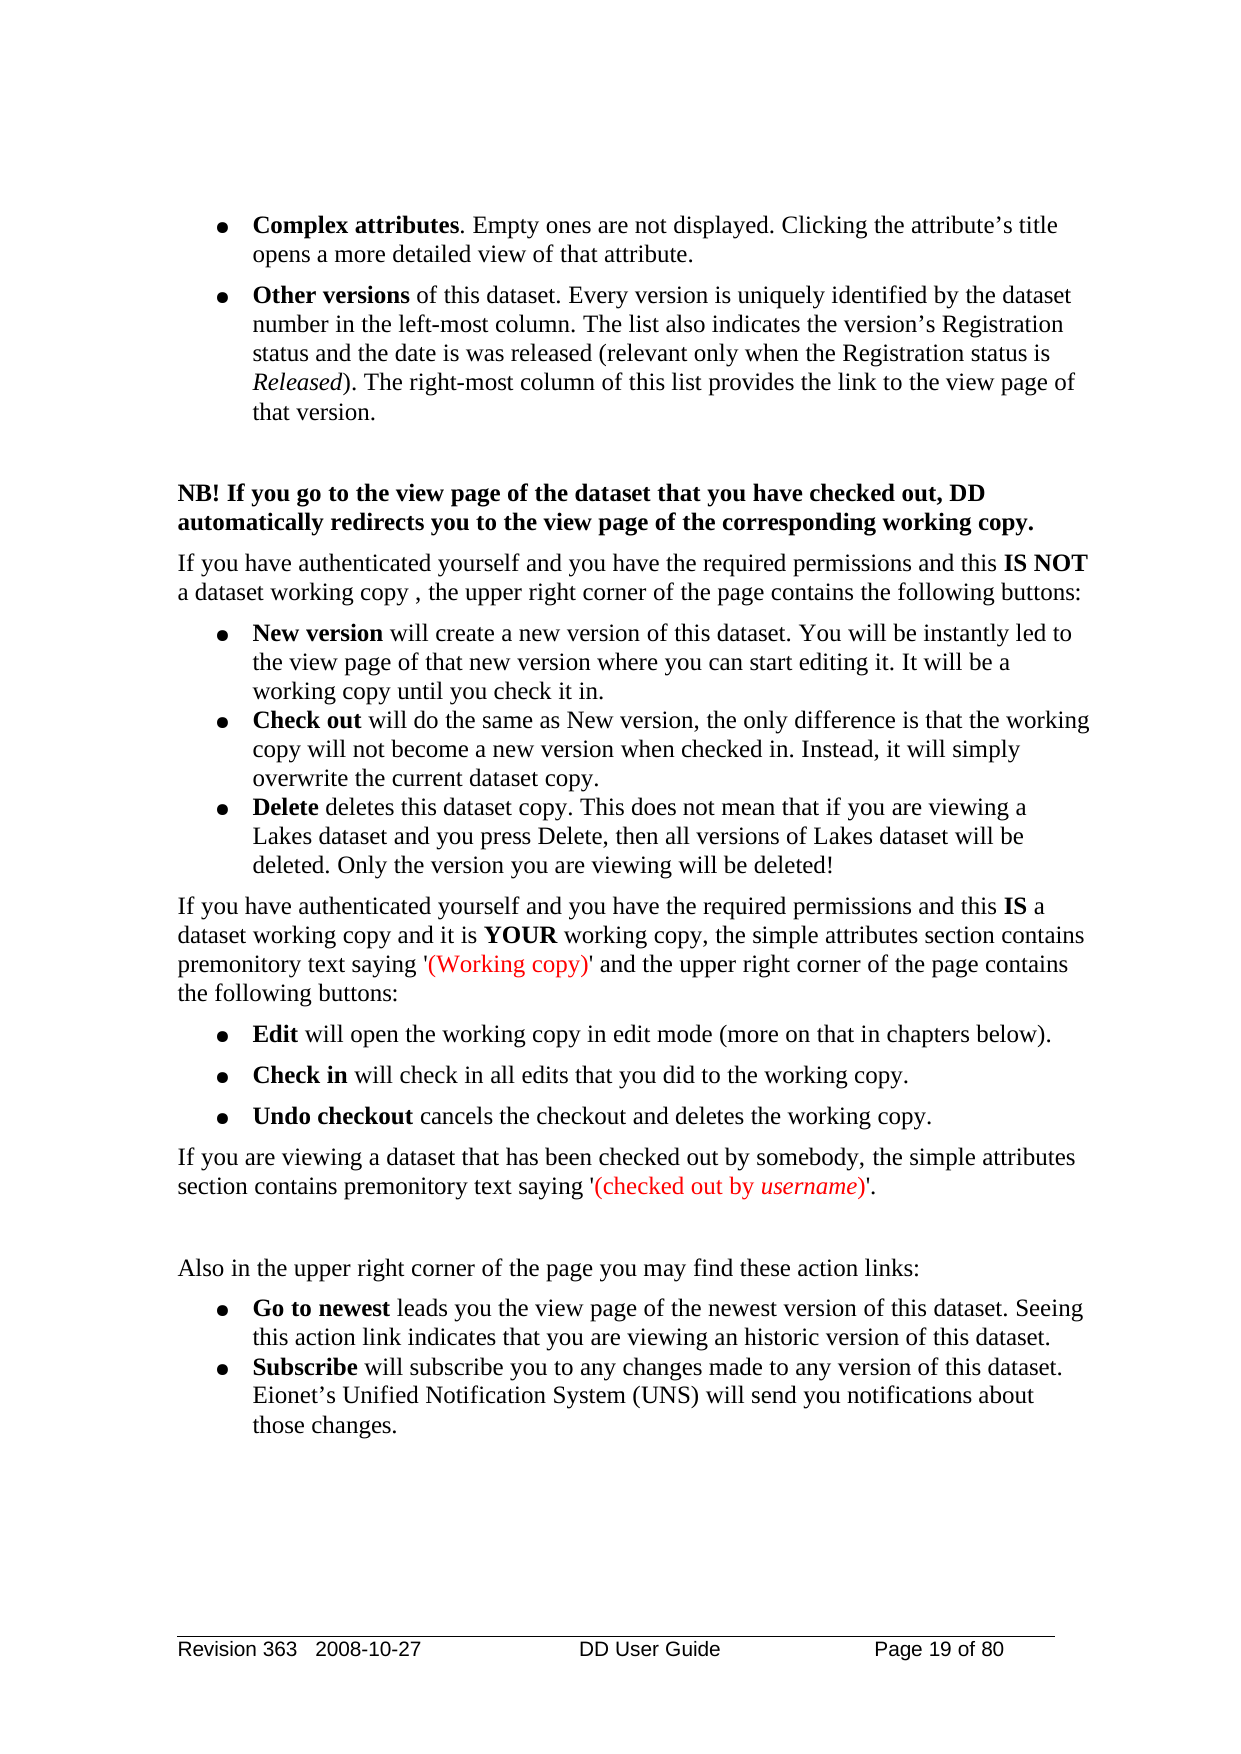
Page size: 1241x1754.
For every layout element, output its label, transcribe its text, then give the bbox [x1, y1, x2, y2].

text NB! If you go to the view page of the dataset that you have checked out, DD automatically redirects you to the view page of the corresponding working copy. [177, 478, 1092, 536]
list Check in will check in all edits that you did to the working copy. [215, 1060, 1092, 1089]
list New version will create a new version of this dataset. You will be instantly led to the view page of that new version where you can start editing it. It will be a working copy until you check it in. [215, 618, 1092, 705]
list Undo checkout cancels the checkout and deletes the working copy. [215, 1101, 1092, 1130]
text If you have authenticated yourself and you have the required permissions and this IS NOT a dataset working copy , the upper right corner of the page contains the following buttons: [177, 548, 1092, 606]
text Also in the upper right corner of the page you may find these action links: [177, 1252, 1092, 1281]
list Complex attributes. Empty ones are not displayed. Clicking the attribute’s title opens a more detailed view of that attribute. [215, 210, 1092, 268]
list Delete deletes this dataset copy. This does not mean that if you are viewing a Lakes dataset and you press Delete, then all versions of Lakes dataset will be deleted. Only the version you are viewing will be deleted! [215, 792, 1092, 879]
text If you are viewing a dataset that has been checked out by somebody, the simple attributes section contains premonitory text saying '(checked out by username)'. [177, 1142, 1092, 1200]
list Subscribe will subscribe you to any changes made to any version of this dataset. Eionet’s Unified Notification System (UNS) will send you notifications about those changes. [215, 1351, 1092, 1438]
list Edit will open the working copy in edit mode (more on that in chapters below). [215, 1019, 1092, 1048]
list Other versions of this dataset. Every version is uniquely identified by the dataset number in the left-most column. The list also indicates the version’s Registration status and the date is was released (relevant only when the Registration status is Released). The right-most column of this list provides the link to the view page of that version. [215, 280, 1092, 425]
text If you have authenticated yourself and you have the required permissions and this IS a dataset working copy and it is YOUR working copy, the simple attributes section contains premonitory text saying '(Working copy)' and the upper right corner of the page contains the following buttons: [177, 891, 1092, 1007]
list Go to newest leads you the view page of the newest version of this dataset. Seeing this action link indicates that you are viewing an historic version of this dataset. [215, 1293, 1092, 1351]
list Check out will do the same as New version, the only difference is that the working copy will not become a new version when checked in. Instead, it will simply overwrite the current dataset copy. [215, 705, 1092, 792]
